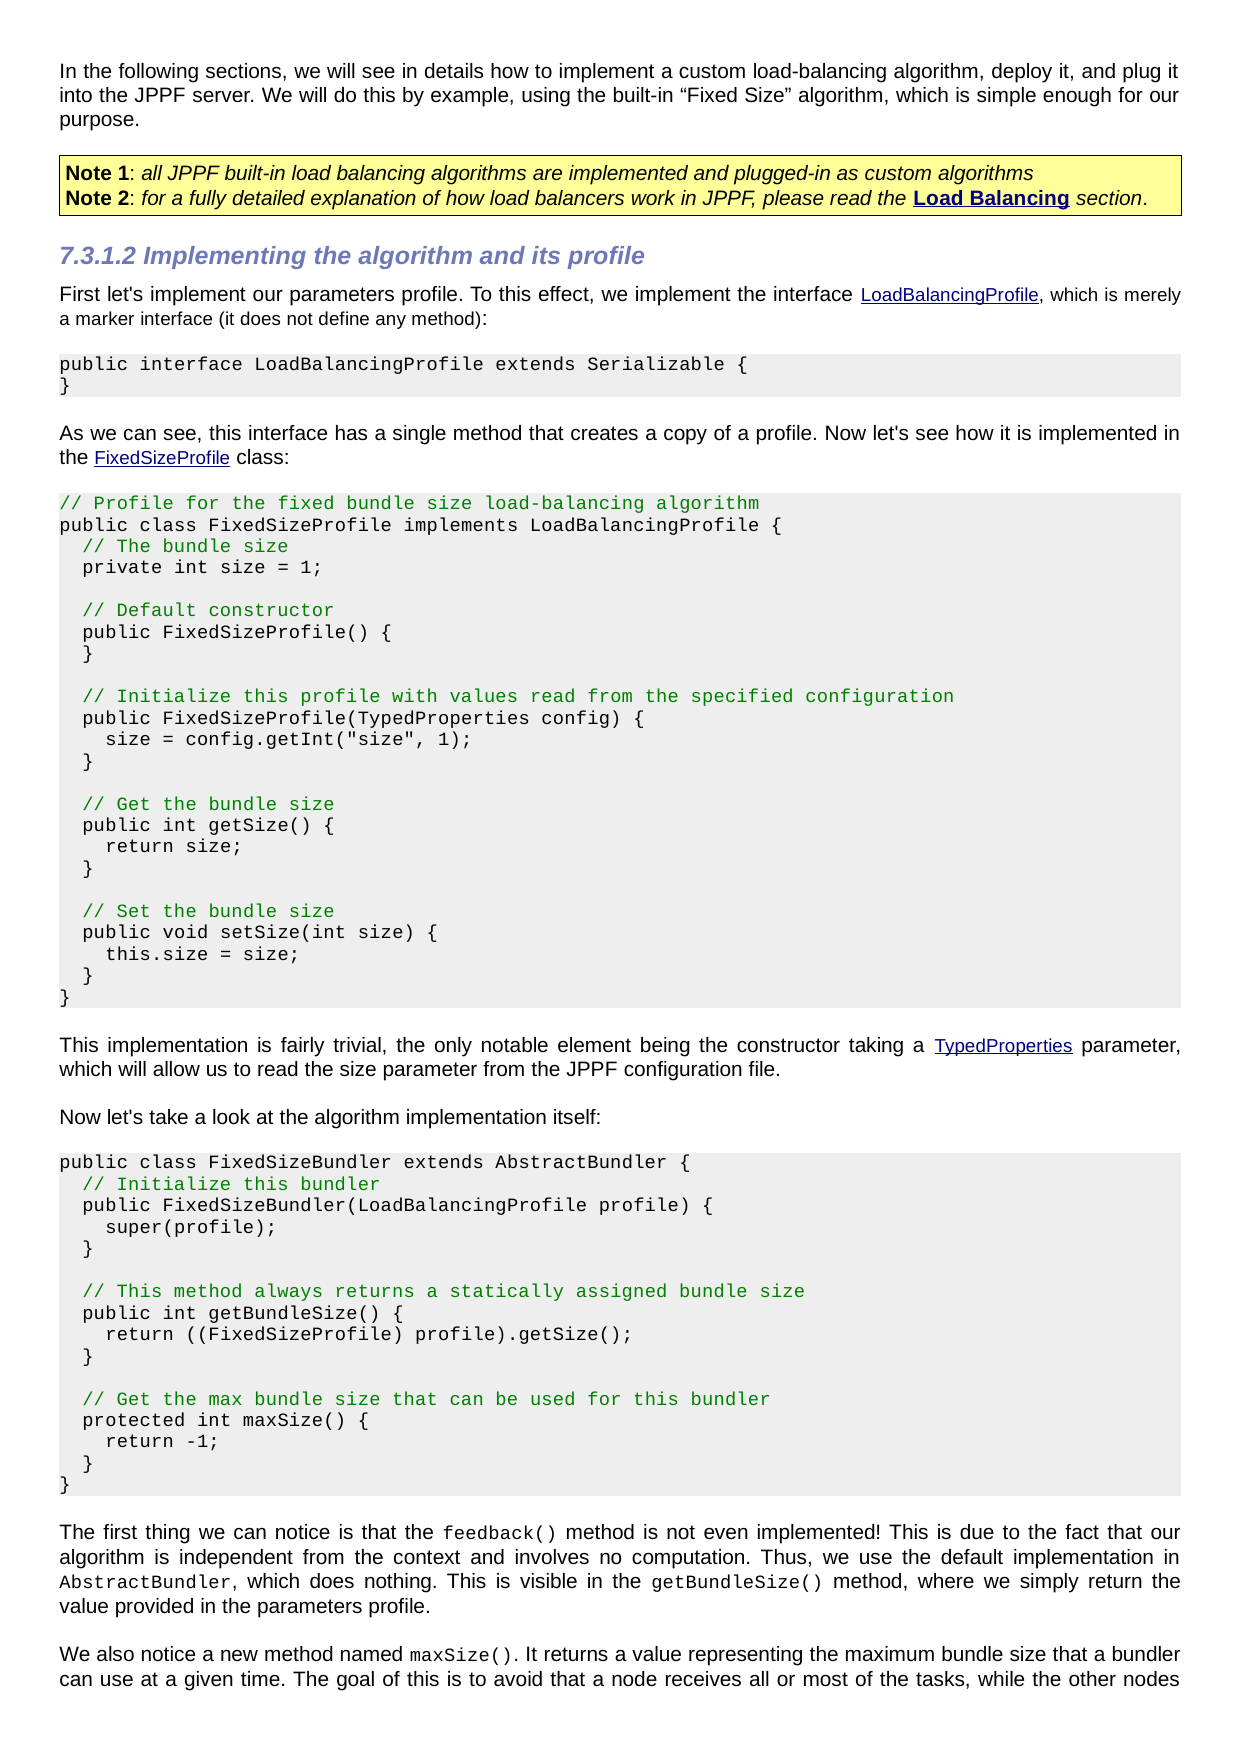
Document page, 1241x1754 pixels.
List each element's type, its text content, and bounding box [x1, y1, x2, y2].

text public FixedSizeProfile() { [59, 622, 1181, 644]
text return -1; [59, 1432, 1181, 1453]
text } [59, 966, 1181, 987]
text // Get the bundle size [59, 794, 1181, 815]
text public int getBundleSize() { [59, 1303, 1181, 1324]
text // Initialize this bundler [59, 1174, 1181, 1196]
text } [59, 751, 1181, 772]
text Now let's take a look at the algorithm implementation itself: [59, 1105, 1181, 1129]
text } [59, 1346, 1181, 1367]
text return ((FixedSizeProfile) profile).getSize(); [59, 1324, 1181, 1346]
text // Default constructor [59, 601, 1181, 622]
text this.size = size; [59, 944, 1181, 966]
text The first thing we can notice is that the feedback() method is not even implemented! This is due to the fact that our algorithm is independent from the context and involves no computation. Thus, we use the default implementation in AbstractBundler, which does nothing. This is visible in the getBundleSize() method, where we simply return the value provided in the parameters profile. [59, 1520, 1181, 1618]
text protected int maxSize() { [59, 1410, 1181, 1432]
text } [59, 987, 1181, 1008]
text } [59, 644, 1181, 665]
text public void setSize(int size) { [59, 923, 1181, 944]
text // Get the max bundle size that can be used for this bundler [59, 1389, 1181, 1410]
text } [59, 376, 1181, 397]
text super(profile); [59, 1217, 1181, 1239]
text First let's implement our parameters profile. To this effect, we implement the interface LoadBalancingProfile, which is merely a marker interface (it does not define any method): [59, 282, 1181, 330]
text // This method always returns a statically assigned bundle size [59, 1282, 1181, 1303]
text // Initialize this profile with values read from the specified configuration [59, 687, 1181, 708]
text // The bundle size [59, 536, 1181, 558]
text public FixedSizeBundler(LoadBalancingProfile profile) { [59, 1196, 1181, 1217]
text public class FixedSizeProfile implements LoadBalancingProfile { [59, 515, 1181, 536]
text } [59, 1475, 1181, 1496]
text public FixedSizeProfile(TypedProperties config) { [59, 708, 1181, 729]
text // Profile for the fixed bundle size load-balancing algorithm [59, 493, 1181, 515]
text As we can see, this interface has a single method that creates a copy of a profile. Now let's see how it is implemented in the FixedSizeProfile class: [59, 421, 1181, 469]
text public class FixedSizeBundler extends AbstractBundler { [59, 1153, 1181, 1174]
text return size; [59, 837, 1181, 858]
text public int getSize() { [59, 815, 1181, 837]
subtitle Implementing the algorithm and its profile [59, 241, 1181, 269]
text We also notice a new method named maxSize(). It returns a value representing the maximum bundle size that a bundler can use at a given time. The goal of this is to avoid that a node receives all or most of the tasks, while the other nodes [59, 1642, 1181, 1691]
text Note 2: for a fully detailed explanation of how load balancers work in JPPF, please read the Load Balancing section. [60, 179, 1181, 215]
text public interface LoadBalancingProfile extends Serializable { [59, 354, 1181, 376]
text In the following sections, we will see in details how to implement a custom load-balancing algorithm, deploy it, and plug it into the JPPF server. We will do this by example, using the built-in “Fixed Size” algorithm, which is simple enough for our purpose. [59, 59, 1181, 131]
text // Set the bundle size [59, 901, 1181, 923]
text private int size = 1; [59, 558, 1181, 579]
text This implementation is fairly trivial, the only notable element being the constructor taking a TypedProperties parameter, which will allow us to read the size parameter from the JPPF configuration file. [59, 1032, 1181, 1081]
text size = config.getInt("size", 1); [59, 729, 1181, 751]
text Note 1: all JPPF built-in load balancing algorithms are implemented and plugged-in as custom algorithms [60, 156, 1181, 179]
text } [59, 1239, 1181, 1260]
text } [59, 1453, 1181, 1475]
text } [59, 858, 1181, 880]
